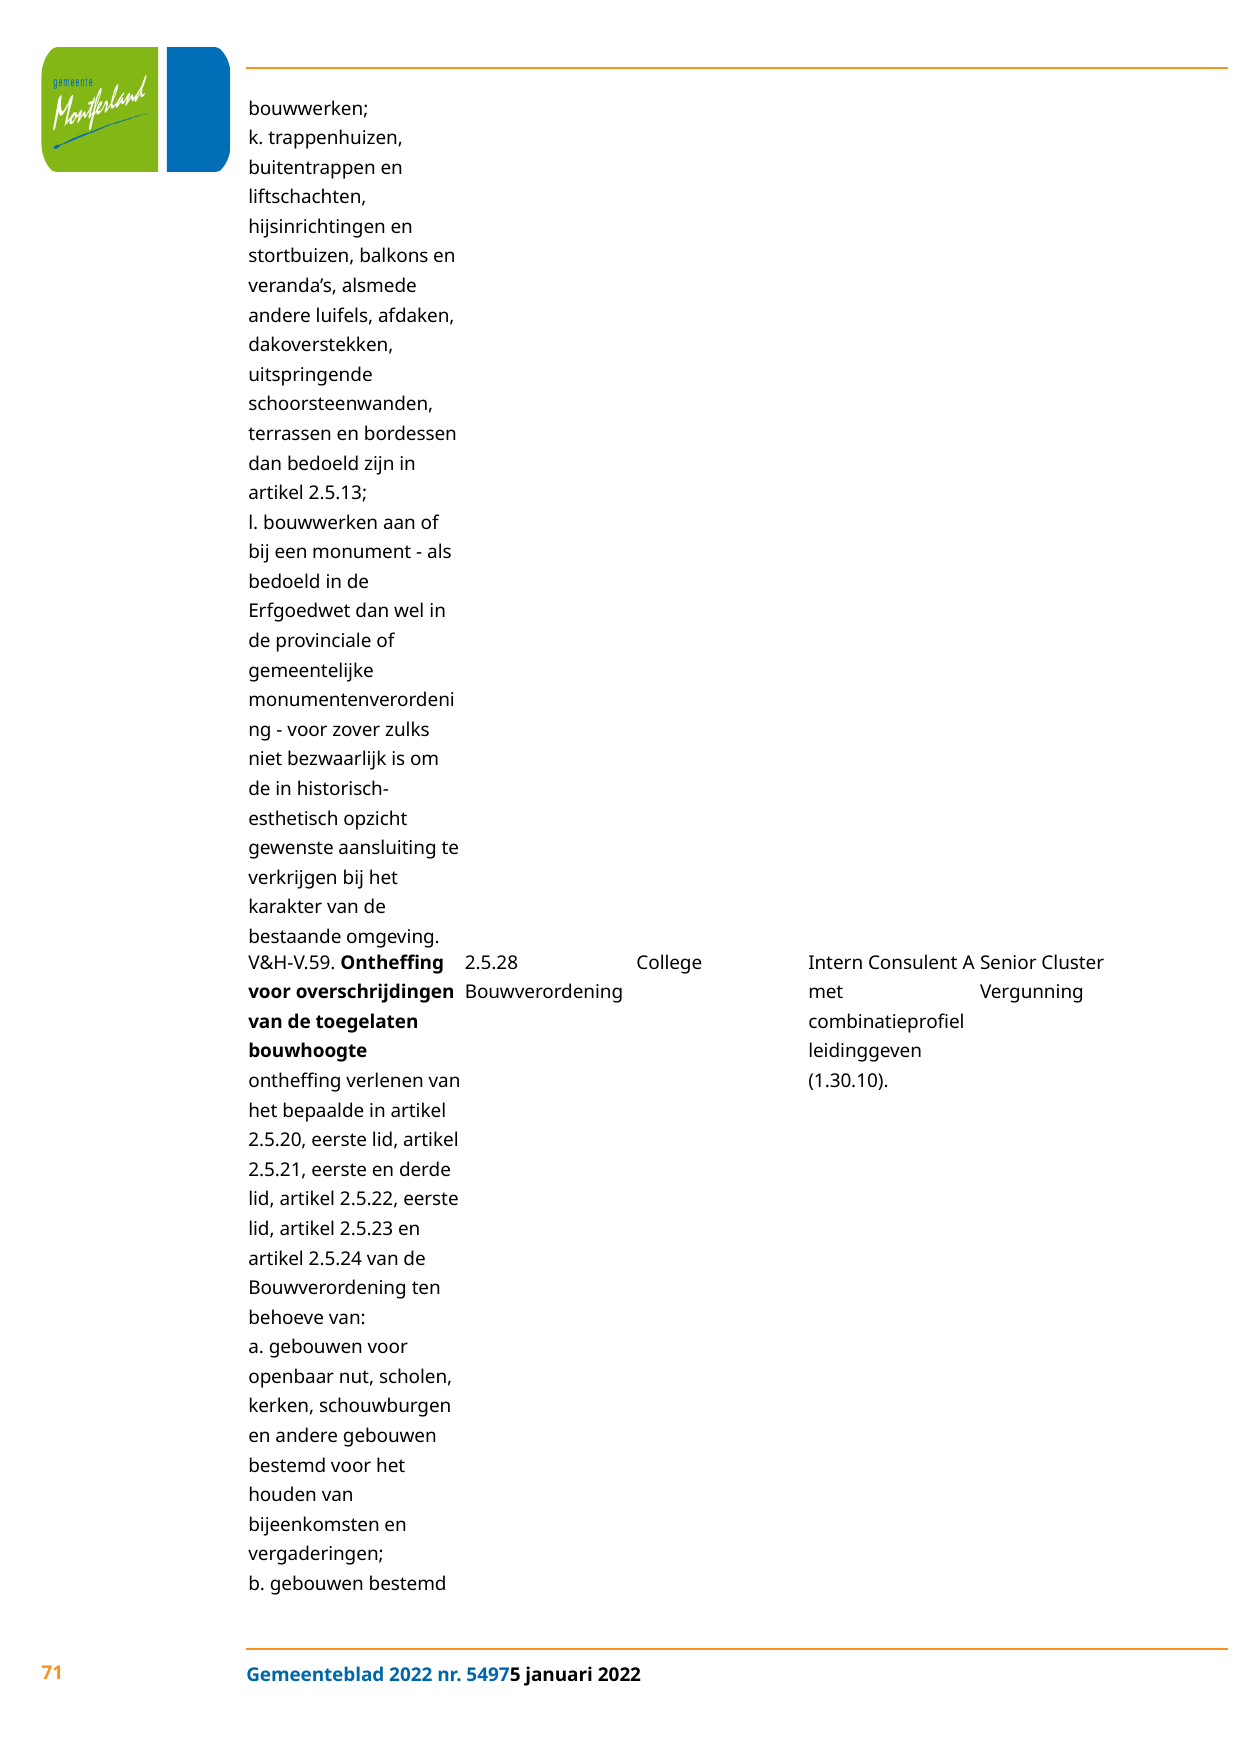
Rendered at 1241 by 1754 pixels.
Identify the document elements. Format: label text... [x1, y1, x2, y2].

table_cell [465, 95, 636, 949]
table_cell College [636, 949, 808, 1596]
table_cell Senior Cluster Vergunning [980, 949, 1152, 1596]
table_cell [980, 95, 1152, 949]
table_cell V&H-V.59. Ontheffing voor overschrijdingen van de toegelaten bouwhoogte ontheffing verlenen van het bepaalde in artikel 2.5.20, eerste lid, artikel 2.5.21, eerste en derde lid, artikel 2.5.22, eerste lid, artikel 2.5.23 en artikel 2.5.24 van de Bouwverordening ten behoeve van: a. gebouwen voor openbaar nut, scholen, kerken, schouwburgen en andere gebouwen bestemd voor het houden van bijeenkomsten en vergaderingen; b. gebouwen bestemd [248, 949, 464, 1596]
table_cell 2.5.28 Bouwverordening [465, 949, 636, 1596]
table_cell [808, 95, 980, 949]
table_cell bouwwerken; k. trappenhuizen, buitentrappen en liftschachten, hijsinrichtingen en stortbuizen, balkons en veranda’s, alsmede andere luifels, afdaken, dakoverstekken, uitspringende schoorsteenwanden, terrassen en bordessen dan bedoeld zijn in artikel 2.5.13; l. bouwwerken aan of bij een monument - als bedoeld in de Erfgoedwet dan wel in de provinciale of gemeentelijke monumentenverordening - voor zover zulks niet bezwaarlijk is om de in historisch-esthetisch opzicht gewenste aansluiting te verkrijgen bij het karakter van de bestaande omgeving. [248, 95, 464, 949]
picture [41, 47, 231, 172]
table_cell [636, 95, 808, 949]
table_cell Intern Consulent A met combinatieprofiel leidinggeven (1.30.10). [808, 949, 980, 1596]
